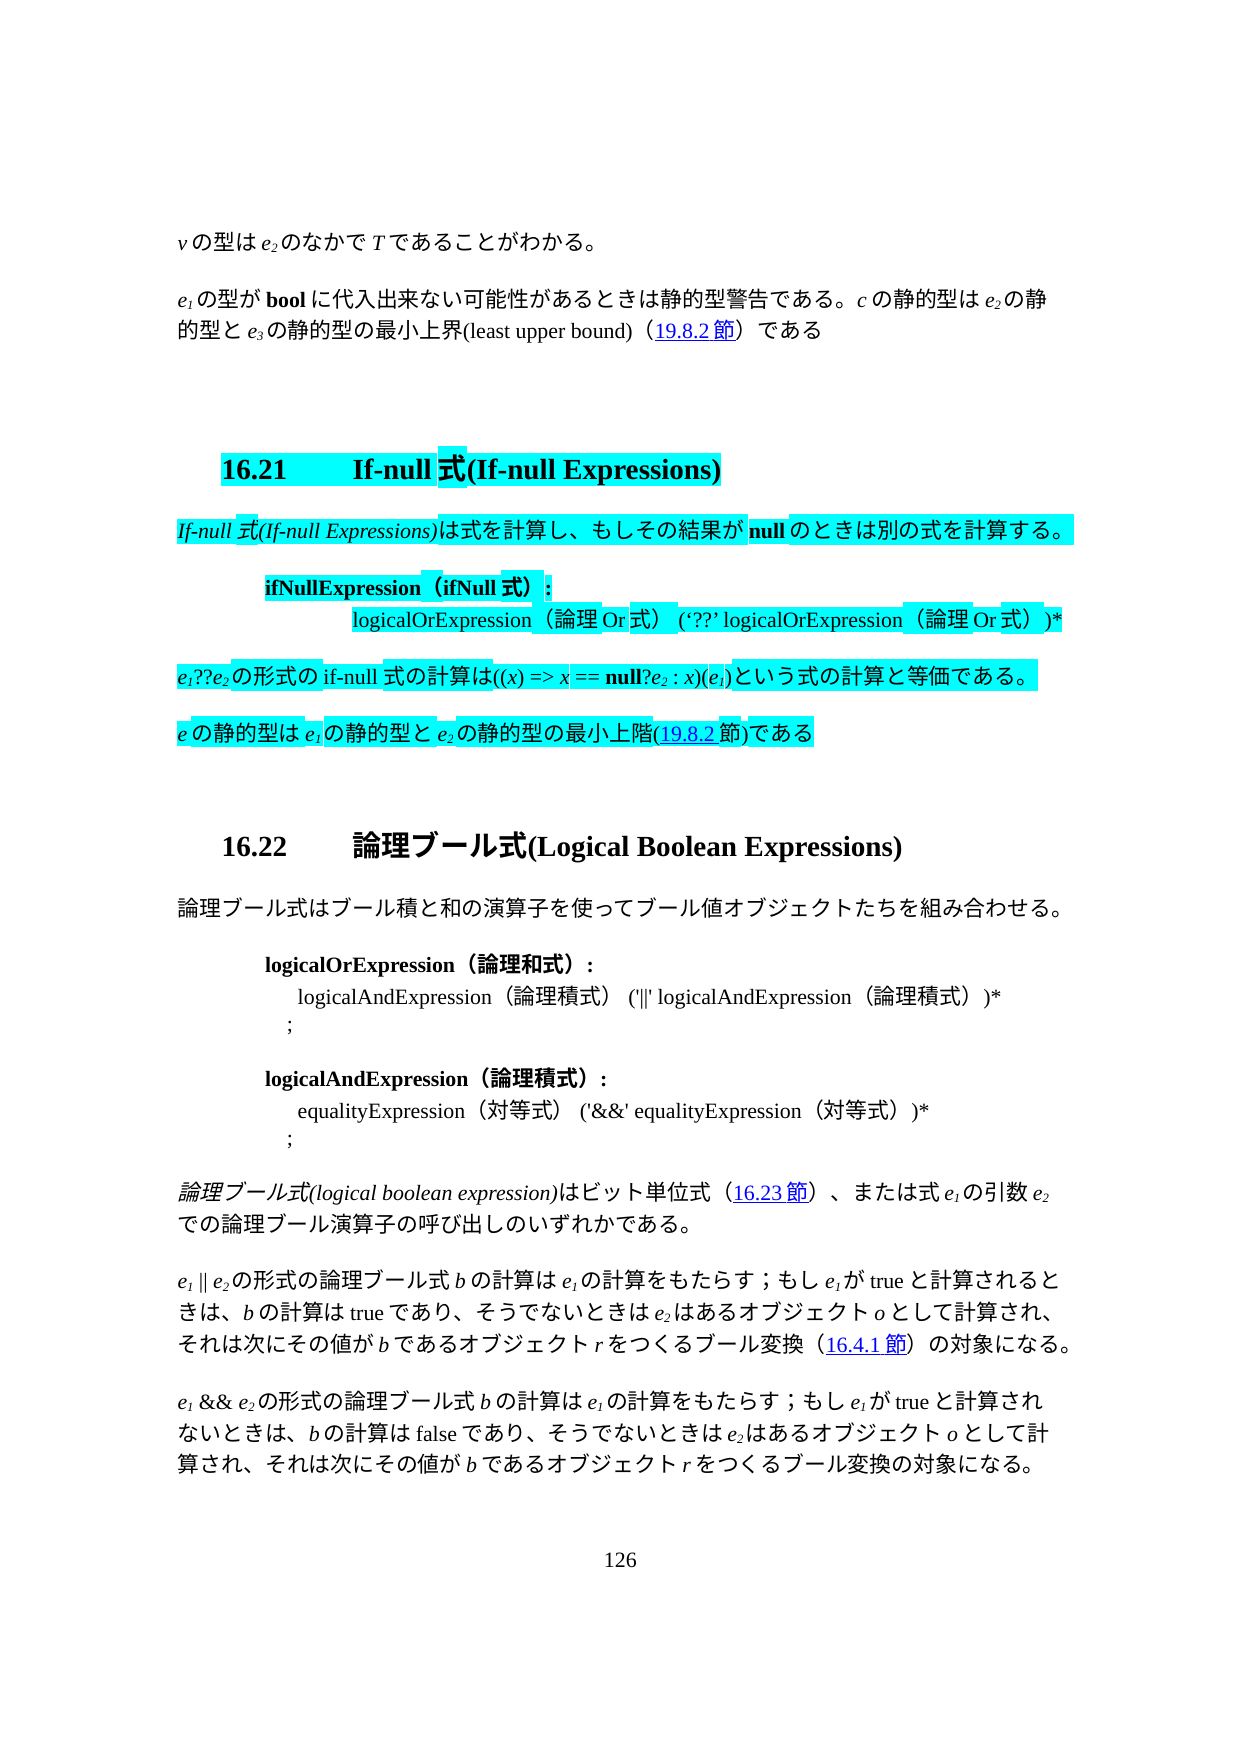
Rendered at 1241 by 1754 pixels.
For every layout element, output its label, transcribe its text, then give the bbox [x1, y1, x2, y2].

text eの静的型はe1の静的型とe2の静的型の最小上階(19.8.2節)である [177, 716, 1063, 747]
text ifNullExpression（ifNull式）: [265, 570, 1063, 602]
text e1 || e2の形式の論理ブール式bの計算はe1の計算をもたらす；もしe1がtrueと計算されるときは、bの計算はtrueであり、そうでないときはe2はあるオブジェクトoとして計算され、それは次にその値がbであるオブジェクトrをつくるブール変換（16.4.1節）の対象になる。 [177, 1263, 1063, 1359]
subtitle If-null式(If-null Expressions) [221, 446, 1063, 488]
text e1の型がboolに代入出来ない可能性があるときは静的型警告である。cの静的型はe2の静的型とe3の静的型の最小上界(least upper bound)（19.8.2節）である [177, 282, 1063, 345]
text vの型はe2のなかでTであることがわかる。 [177, 225, 1063, 256]
text If-null式(If-null Expressions)は式を計算し、もしその結果がnullのときは別の式を計算する。 [177, 513, 1063, 545]
subtitle 論理ブール式(Logical Boolean Expressions) [221, 823, 1063, 865]
text e1??e2の形式のif-null 式の計算は((x) => x == null?e2 : x)(e1)という式の計算と等価である。 [177, 659, 1063, 691]
text logicalOrExpression（論理和式）: logicalAndExpression（論理積式） ('||' logicalAndExpression（論理積式）)* ; logicalAndExpression（論理積式）: equalityExpression（対等式） ('&&' equalityExpression（対等式）)* ; [265, 947, 1063, 1150]
text e1 && e2の形式の論理ブール式bの計算はe1の計算をもたらす；もしe1がtrueと計算されないときは、bの計算はfalseであり、そうでないときはe2はあるオブジェクトoとして計算され、それは次にその値がbであるオブジェクトrをつくるブール変換の対象になる。 [177, 1384, 1063, 1479]
text 論理ブール式はブール積と和の演算子を使ってブール値オブジェクトたちを組み合わせる。 [177, 891, 1063, 922]
text logicalOrExpression（論理Or式） (‘??’ logicalOrExpression（論理Or式）)* [352, 602, 1063, 634]
text 論理ブール式(logical boolean expression)はビット単位式（16.23節）、または式e1の引数e2での論理ブール演算子の呼び出しのいずれかである。 [177, 1175, 1063, 1238]
